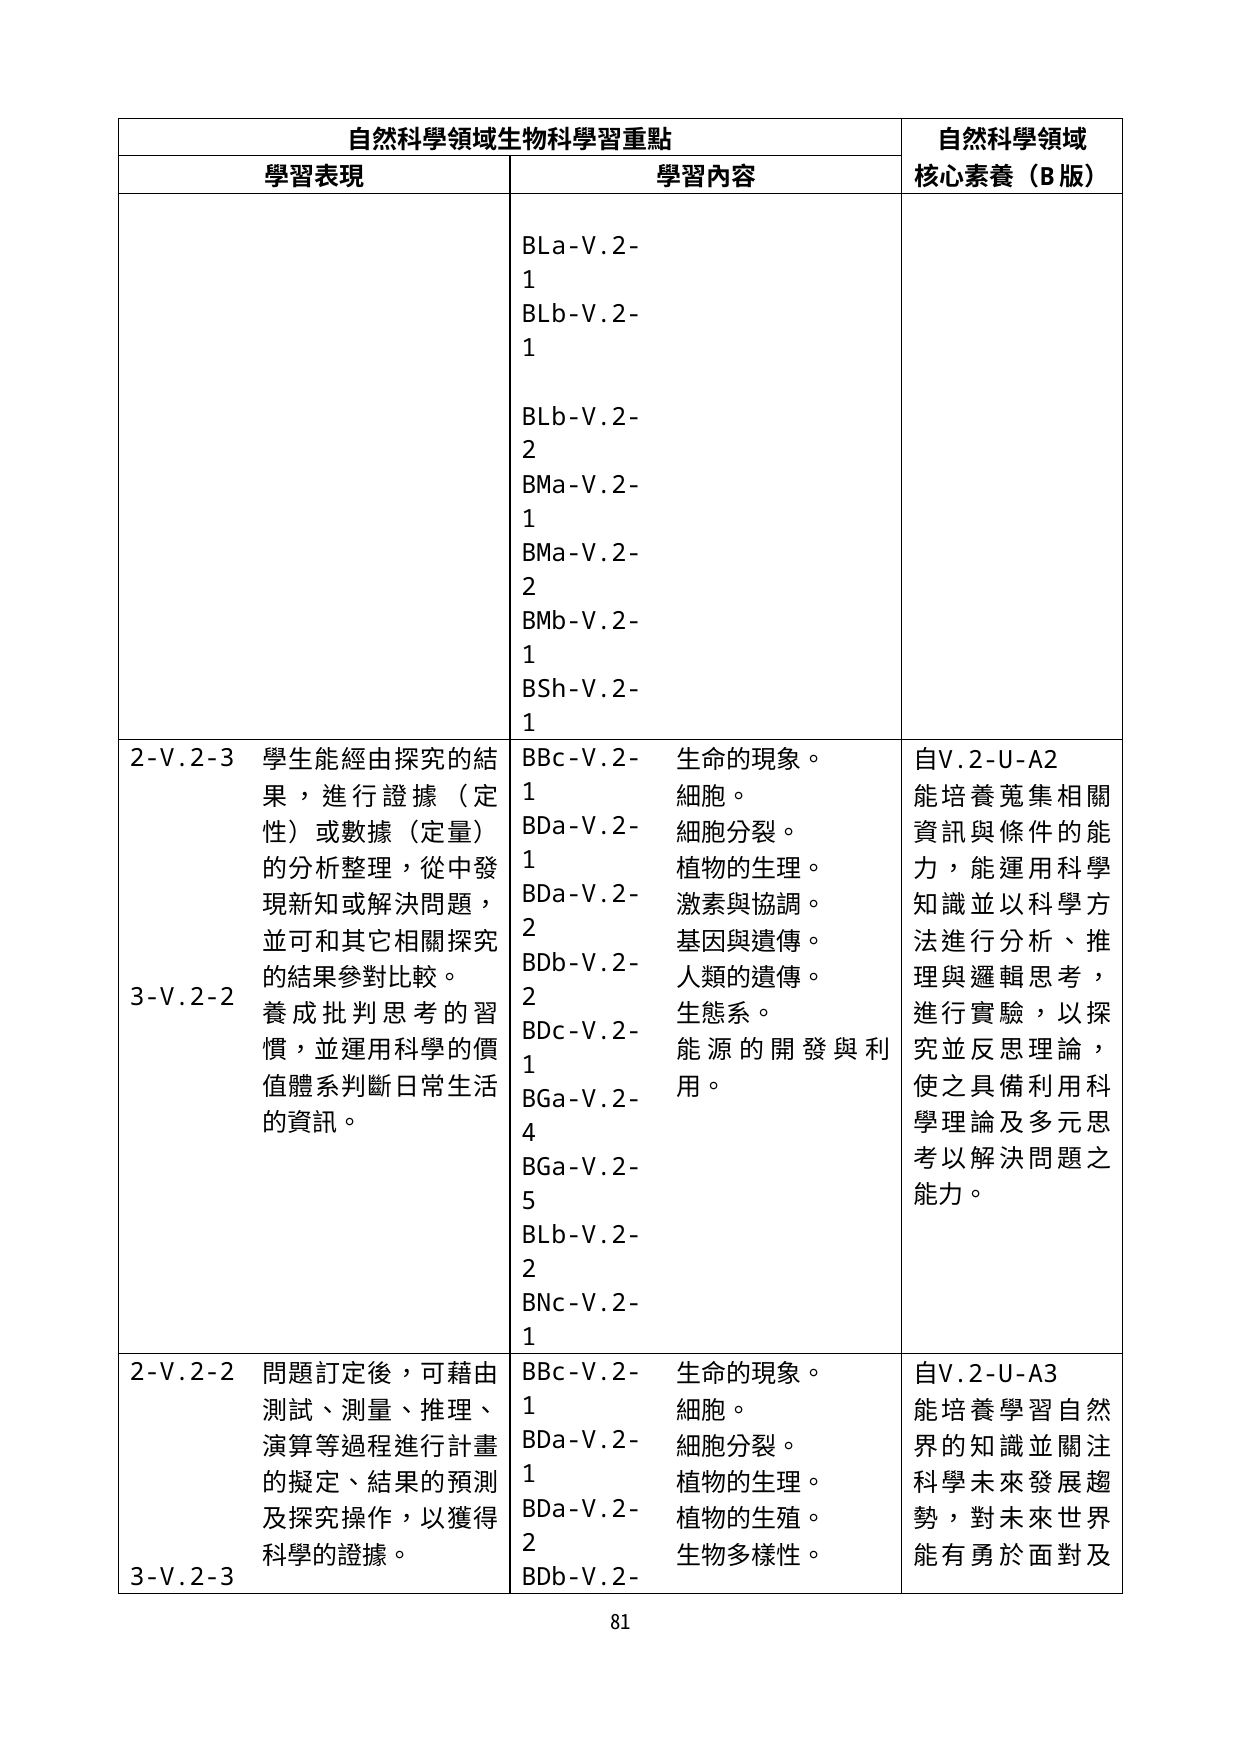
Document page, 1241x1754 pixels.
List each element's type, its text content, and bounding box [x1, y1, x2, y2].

table_cell [251, 194, 509, 739]
table_header 自然科學領域生物科學習重點 [119, 119, 901, 155]
table_cell BBc-V.2-1 BDa-V.2-1 BDa-V.2-2 BDb-V.2- [511, 1354, 665, 1592]
table_cell 問題訂定後，可藉由測試、測量、推理、演算等過程進行計畫的擬定、結果的預測及探究操作，以獲得科學的證據。 [251, 1354, 509, 1592]
table_cell [902, 194, 1122, 739]
table_cell 自V.2-U-A3 能培養學習自然界的知識並關注科學未來發展趨勢，對未來世界能有勇於面對及 [902, 1354, 1122, 1592]
table_cell 生命的現象。 細胞。 細胞分裂。 植物的生理。 激素與協調。 基因與遺傳。 人類的遺傳。 生態系。 能源的開發與利用。 [665, 740, 901, 1353]
table_cell [119, 194, 251, 739]
table_header 自然科學領域 核心素養（B版） [902, 119, 1122, 193]
table_cell 學習內容 [511, 156, 901, 193]
table_cell 生命的現象。 細胞。 細胞分裂。 植物的生理。 植物的生殖。 生物多樣性。 [665, 1354, 901, 1592]
table_cell 學生能經由探究的結果，進行證據（定性）或數據（定量）的分析整理，從中發現新知或解決問題，並可和其它相關探究的結果參對比較。 養成批判思考的習慣，並運用科學的價值體系判斷日常生活的資訊。 [251, 740, 509, 1353]
table_cell 學習表現 [119, 156, 509, 193]
table_cell BLa-V.2-1 BLb-V.2-1 BLb-V.2-2 BMa-V.2-1 BMa-V.2-2 BMb-V.2-1 BSh-V.2-1 [511, 194, 665, 739]
table_cell 自V.2-U-A2 能培養蒐集相關資訊與條件的能力，能運用科學知識並以科學方法進行分析、推理與邏輯思考，進行實驗，以探究並反思理論，使之具備利用科學理論及多元思考以解決問題之能力。 [902, 740, 1122, 1353]
table_cell BBc-V.2-1 BDa-V.2-1 BDa-V.2-2 BDb-V.2-2 BDc-V.2-1 BGa-V.2-4 BGa-V.2-5 BLb-V.2-2 BNc-V.2-1 [511, 740, 665, 1353]
table_cell 2-V.2-2 3-V.2-3 [119, 1354, 251, 1592]
table_cell [665, 194, 901, 739]
table_cell 2-V.2-3 3-V.2-2 [119, 740, 251, 1353]
